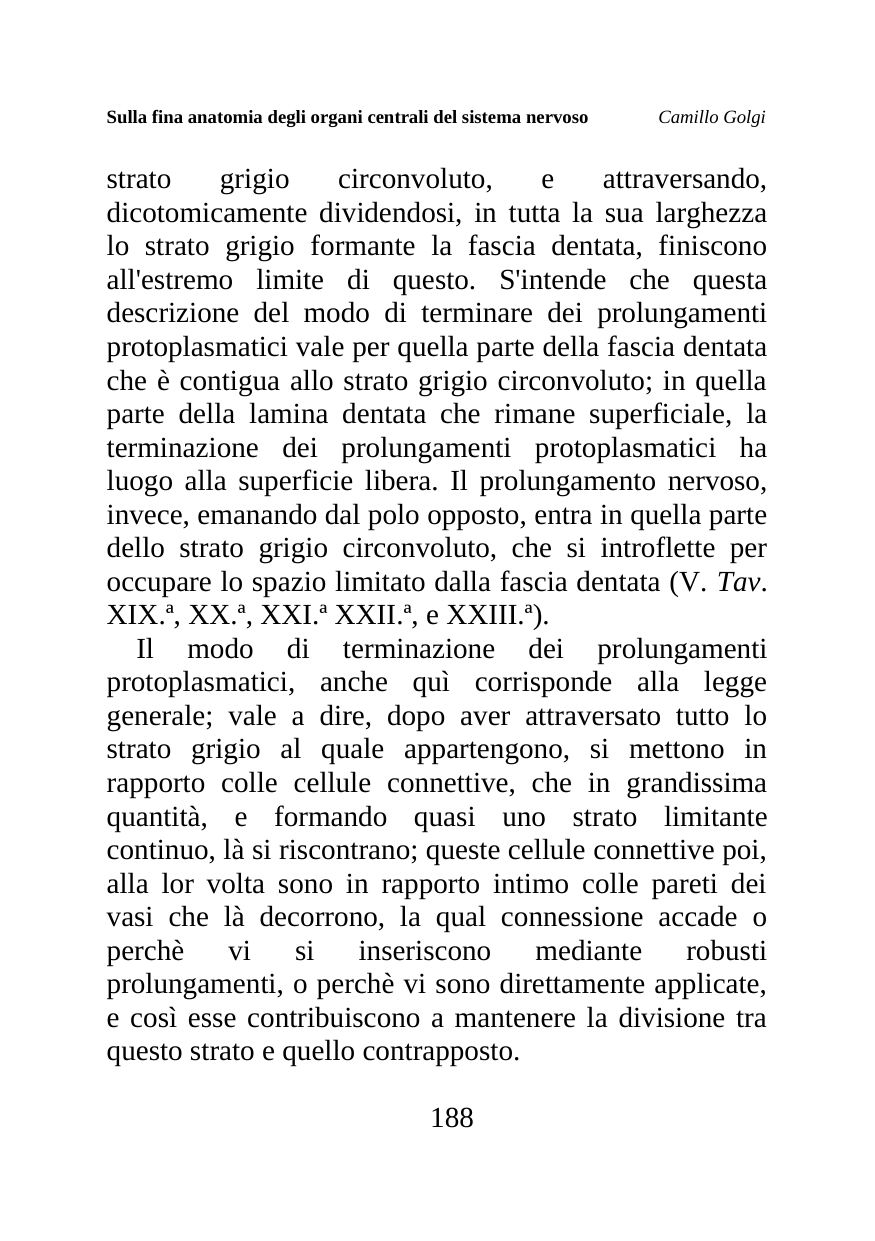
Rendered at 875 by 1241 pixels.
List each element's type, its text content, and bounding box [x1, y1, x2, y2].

text strato grigio circonvoluto, e attraversando, dicotomicamente dividendosi, in tutta la sua larghezza lo strato grigio formante la fascia dentata, finiscono all'estremo limite di questo. S'intende che questa descrizione del modo di terminare dei prolungamenti protoplasmatici vale per quella parte della fascia dentata che è contigua allo strato grigio circonvoluto; in quella parte della lamina dentata che rimane superficiale, la terminazione dei prolungamenti protoplasmatici ha luogo alla superficie libera. Il prolungamento nervoso, invece, emanando dal polo opposto, entra in quella parte dello strato grigio circonvoluto, che si introflette per occupare lo spazio limitato dalla fascia dentata (V. Tav. XIX.ª, XX.ª, XXI.ª XXII.ª, e XXIII.ª). [106, 161, 768, 631]
text Il modo di terminazione dei prolungamenti protoplasmatici, anche quì corrisponde alla legge generale; vale a dire, dopo aver attraversato tutto lo strato grigio al quale appartengono, si mettono in rapporto colle cellule connettive, che in grandissima quantità, e formando quasi uno strato limitante continuo, là si riscontrano; queste cellule connettive poi, alla lor volta sono in rapporto intimo colle pareti dei vasi che là decorrono, la qual connessione accade o perchè vi si inseriscono mediante robusti prolungamenti, o perchè vi sono direttamente applicate, e così esse contribuiscono a mantenere la divisione tra questo strato e quello contrapposto. [106, 631, 768, 1067]
